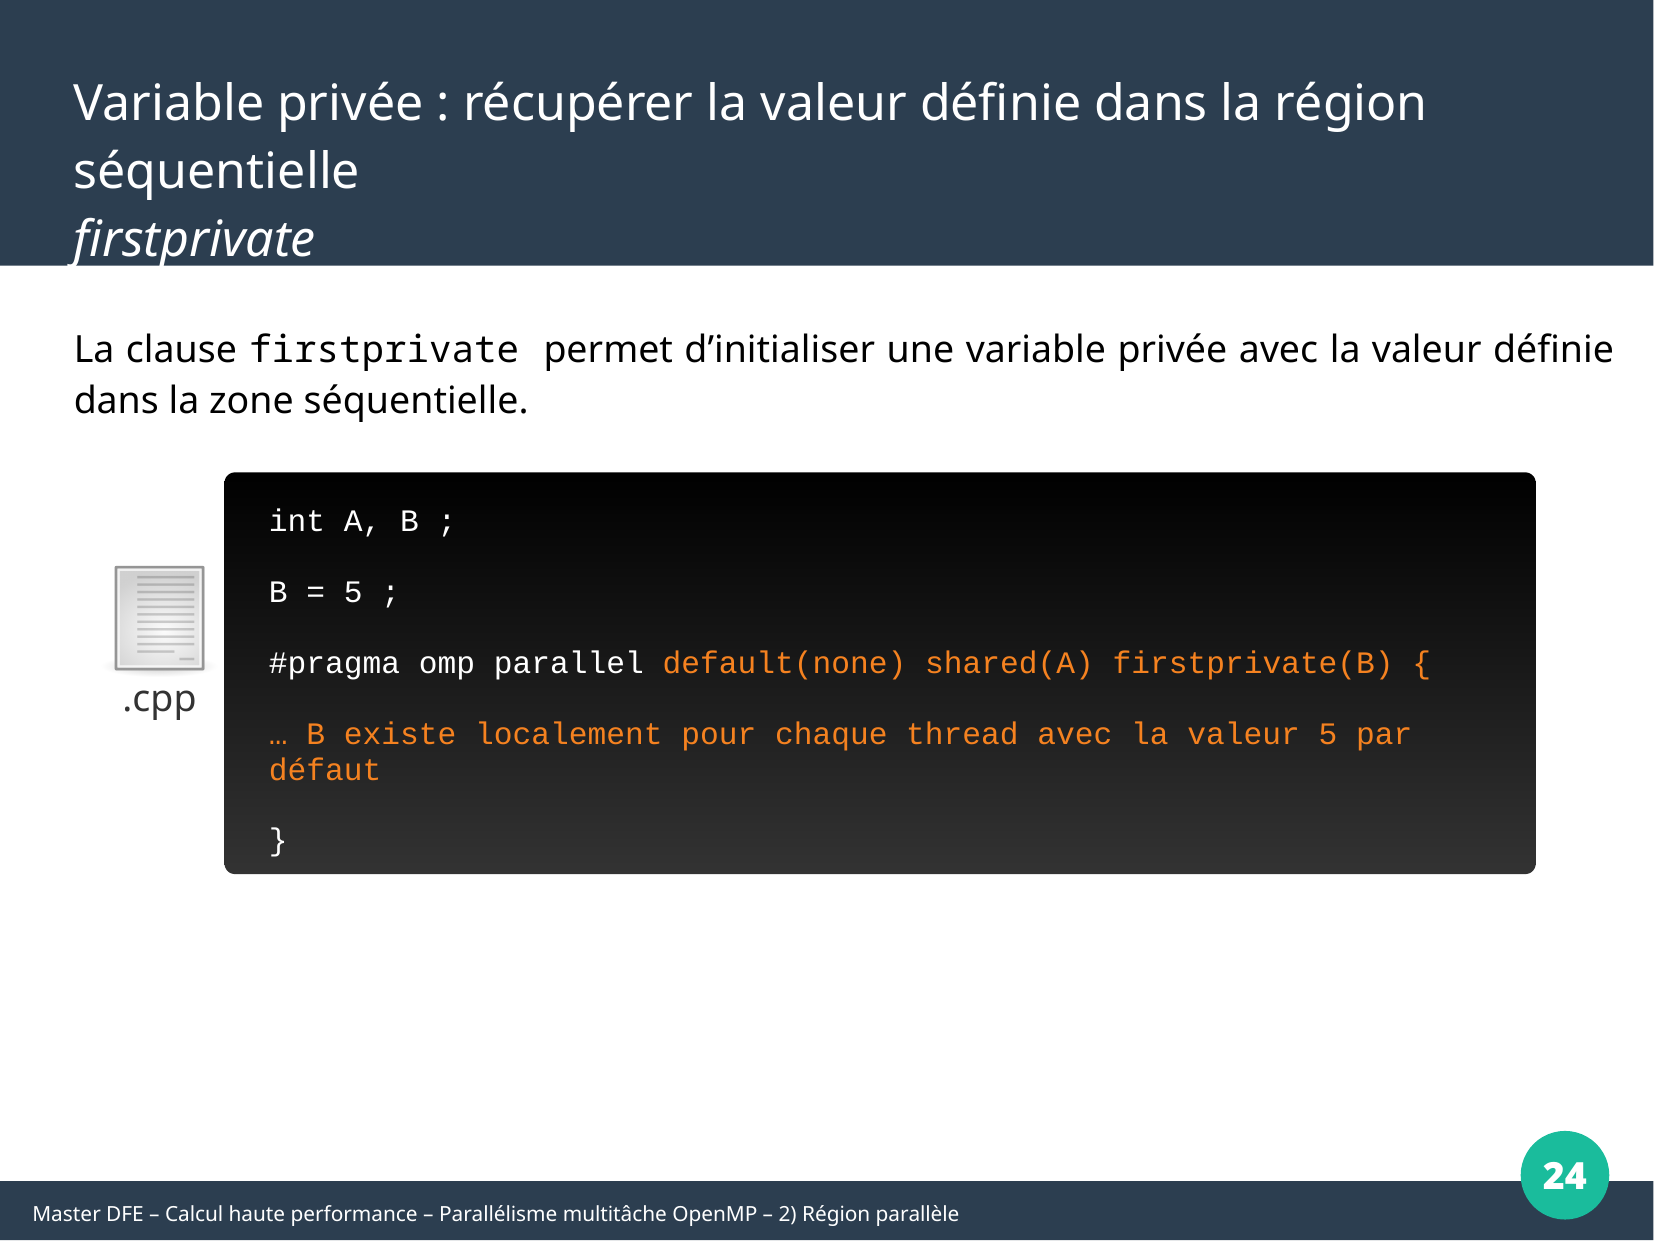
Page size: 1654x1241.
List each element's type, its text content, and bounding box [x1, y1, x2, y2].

picture [100, 561, 219, 663]
text_box .cpp [82, 663, 237, 730]
text_box Variable privée : récupérer la valeur définie dans la région séquentielle firstprivate [59, 59, 1654, 277]
text_box Master DFE – Calcul haute performance – Parallélisme multitâche OpenMP – 2) Région parallèle [17, 1191, 1436, 1235]
text_box La clause firstprivate permet d’initialiser une variable privée avec la valeur définie dans la zone séquentielle. [59, 314, 1630, 533]
text_box int A, B ; B = 5 ; #pragma omp parallel default(none) shared(A) firstprivate(B) { … B existe localement pour chaque thread avec la valeur 5 par défaut } [254, 498, 1524, 868]
text_box [224, 472, 1536, 875]
